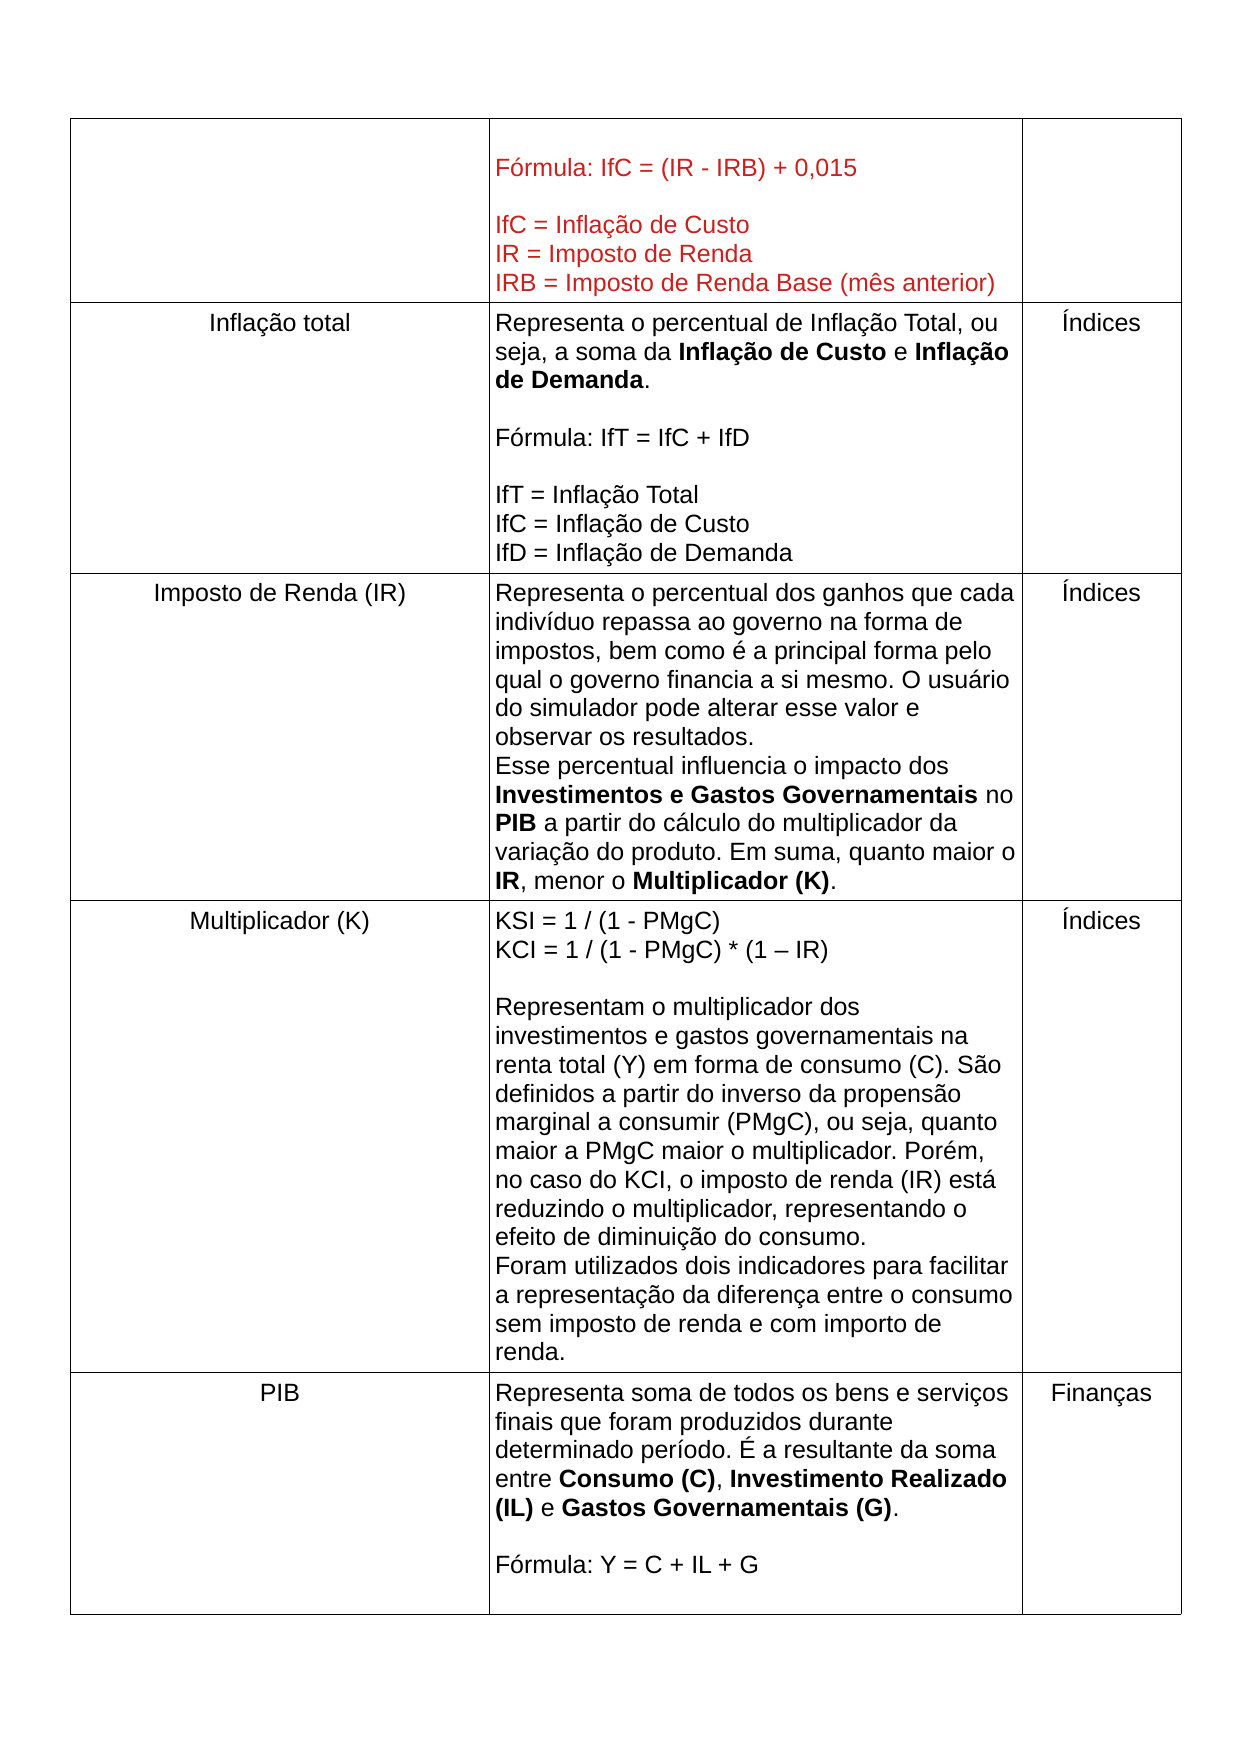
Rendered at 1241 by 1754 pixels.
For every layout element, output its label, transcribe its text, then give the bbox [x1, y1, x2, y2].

table_cell Índices [1023, 901, 1181, 1372]
table_cell Representa o percentual dos ganhos que cada indivíduo repassa ao governo na forma de impostos, bem como é a principal forma pelo qual o governo financia a si mesmo. O usuário do simulador pode alterar esse valor e observar os resultados. Esse percentual influencia o impacto dos Investimentos e Gastos Governamentais no PIB a partir do cálculo do multiplicador da variação do produto. Em suma, quanto maior o IR, menor o Multiplicador (K). [490, 574, 1022, 900]
table_cell Índices [1023, 574, 1181, 900]
table_cell Representa o percentual de Inflação Total, ou seja, a soma da Inflação de Custo e Inflação de Demanda. Fórmula: IfT = IfC + IfD IfT = Inflação Total IfC = Inflação de Custo IfD = Inflação de Demanda [490, 303, 1022, 572]
table_cell Multiplicador (K) [71, 901, 489, 1372]
table_cell Imposto de Renda (IR) [71, 574, 489, 900]
table_cell Inflação total [71, 303, 489, 572]
table_cell Índices [1023, 303, 1181, 572]
table_cell Representa soma de todos os bens e serviços finais que foram produzidos durante determinado período. É a resultante da soma entre Consumo (C), Investimento Realizado (IL) e Gastos Governamentais (G). Fórmula: Y = C + IL + G [490, 1373, 1022, 1613]
table_cell [71, 119, 489, 302]
table_cell Fórmula: IfC = (IR - IRB) + 0,015 IfC = Inflação de Custo IR = Imposto de Renda IRB = Imposto de Renda Base (mês anterior) [490, 119, 1022, 302]
table_cell KSI = 1 / (1 - PMgC) KCI = 1 / (1 - PMgC) * (1 – IR) Representam o multiplicador dos investimentos e gastos governamentais na renta total (Y) em forma de consumo (C). São definidos a partir do inverso da propensão marginal a consumir (PMgC), ou seja, quanto maior a PMgC maior o multiplicador. Porém, no caso do KCI, o imposto de renda (IR) está reduzindo o multiplicador, representando o efeito de diminuição do consumo. Foram utilizados dois indicadores para facilitar a representação da diferença entre o consumo sem imposto de renda e com importo de renda. [490, 901, 1022, 1372]
table_cell [1023, 119, 1181, 302]
table_cell PIB [71, 1373, 489, 1613]
table_cell Finanças [1023, 1373, 1181, 1613]
